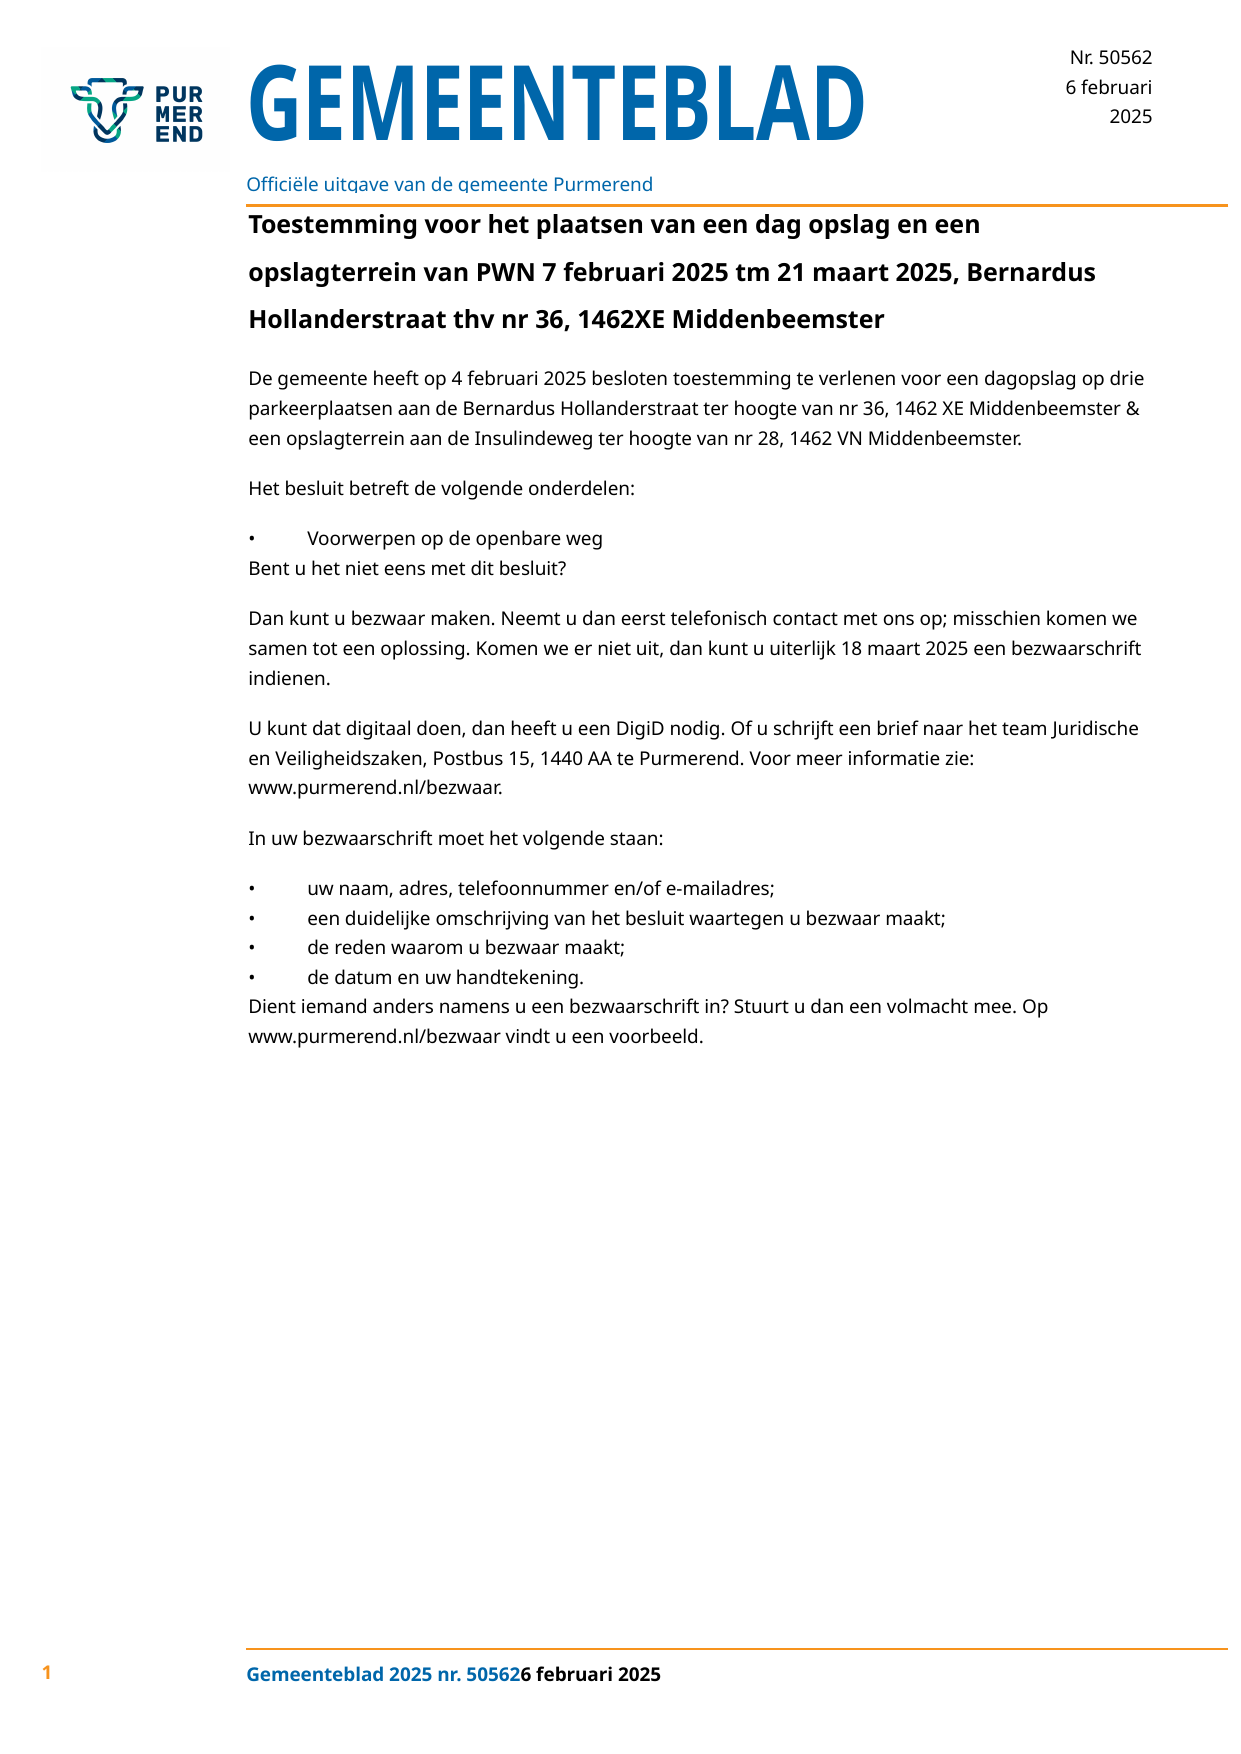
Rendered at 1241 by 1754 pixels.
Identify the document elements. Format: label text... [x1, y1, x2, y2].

text Dient iemand anders namens u een bezwaarschrift in? Stuurt u dan een volmacht mee. Op www.purmerend.nl/bezwaar vindt u een voorbeeld. [248, 993, 1152, 1049]
list een duidelijke omschrijving van het besluit waartegen u bezwaar maakt; [248, 905, 1152, 930]
text Toestemming voor het plaatsen van een dag opslag en een opslagterrein van PWN 7 februari 2025 tm 21 maart 2025, Bernardus Hollanderstraat thv nr 36, 1462XE Middenbeemster [248, 207, 1152, 336]
text Dan kunt u bezwaar maken. Neemt u dan eerst telefonisch contact met ons op; misschien komen we samen tot een oplossing. Komen we er niet uit, dan kunt u uiterlijk 18 maart 2025 een bezwaarschrift indienen. [248, 606, 1152, 690]
text De gemeente heeft op 4 februari 2025 besloten toestemming te verlenen voor een dagopslag op drie parkeerplaatsen aan de Bernardus Hollanderstraat ter hoogte van nr 36, 1462 XE Middenbeemster & een opslagterrein aan de Insulindeweg ter hoogte van nr 28, 1462 VN Middenbeemster. [248, 366, 1152, 450]
text In uw bezwaarschrift moet het volgende staan: [248, 825, 1152, 850]
text Bent u het niet eens met dit besluit? [248, 555, 1152, 581]
text U kunt dat digitaal doen, dan heeft u een DigiD nodig. Of u schrijft een brief naar het team Juridische en Veiligheidszaken, Postbus 15, 1440 AA te Purmerend. Voor meer informatie zie: www.purmerend.nl/bezwaar. [248, 715, 1152, 800]
text Het besluit betreft de volgende onderdelen: [248, 475, 1152, 501]
picture [41, 47, 231, 172]
list de datum en uw handtekening. [248, 964, 1152, 989]
list Voorwerpen op de openbare weg [248, 526, 1152, 551]
list de reden waarom u bezwaar maakt; [248, 934, 1152, 960]
list uw naam, adres, telefoonnummer en/of e-mailadres; [248, 875, 1152, 901]
